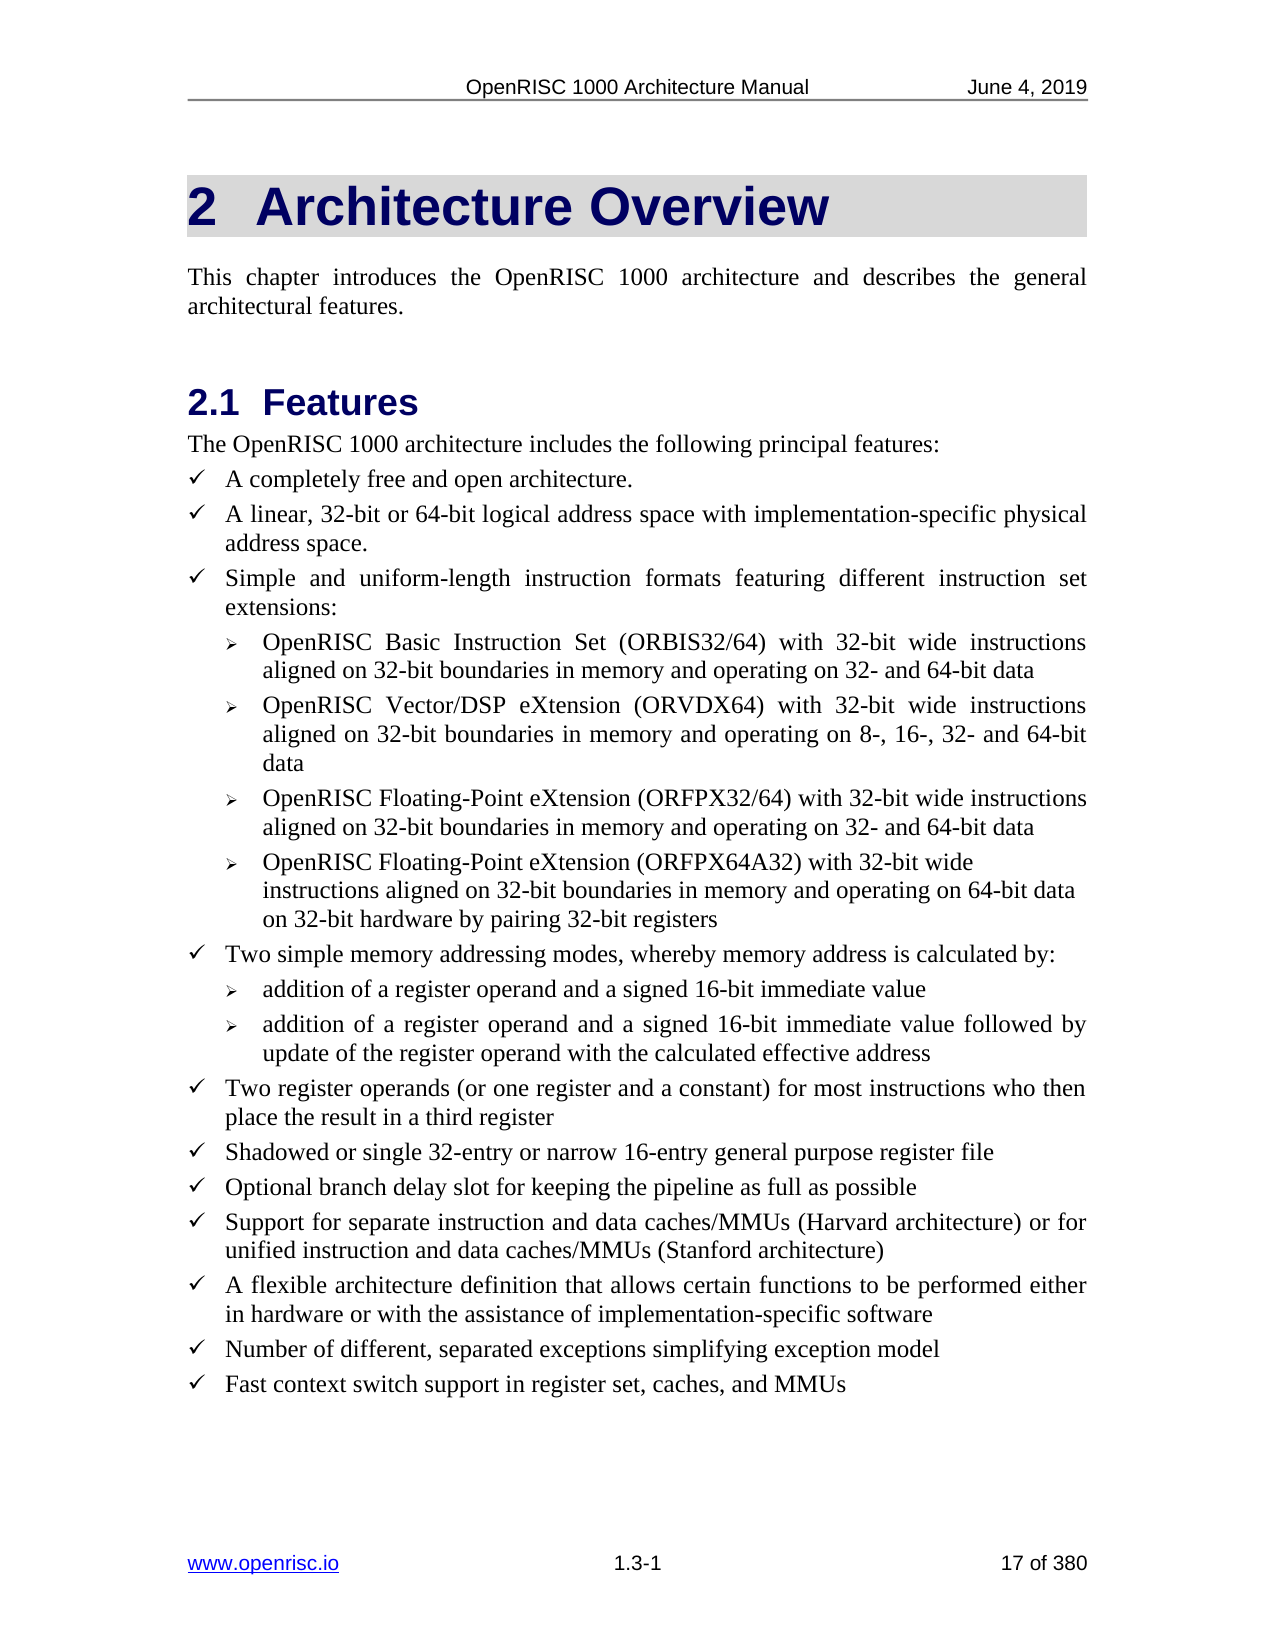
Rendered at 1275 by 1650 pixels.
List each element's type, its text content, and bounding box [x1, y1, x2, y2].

list OpenRISC Vector/DSP eXtension (ORVDX64) with 32-bit wide instructions aligned on 32-bit boundaries in memory and operating on 8-, 16-, 32- and 64-bit data [225, 690, 1087, 777]
list Optional branch delay slot for keeping the pipeline as full as possible [187, 1172, 1087, 1200]
list OpenRISC Floating-Point eXtension (ORFPX64A32) with 32-bit wide instructions aligned on 32-bit boundaries in memory and operating on 64-bit data on 32-bit hardware by pairing 32-bit registers [225, 847, 1087, 933]
list addition of a register operand and a signed 16-bit immediate value followed by update of the register operand with the calculated effective address [225, 1009, 1087, 1067]
list Support for separate instruction and data caches/MMUs (Harvard architecture) or for unified instruction and data caches/MMUs (Stanford architecture) [187, 1207, 1087, 1264]
list addition of a register operand and a signed 16-bit immediate value [225, 974, 1087, 1003]
list OpenRISC Floating-Point eXtension (ORFPX32/64) with 32-bit wide instructions aligned on 32-bit boundaries in memory and operating on 32- and 64-bit data [225, 783, 1087, 840]
list Shadowed or single 32-entry or narrow 16-entry general purpose register file [187, 1137, 1087, 1165]
list Number of different, separated exceptions simplifying exception model [187, 1334, 1087, 1363]
subtitle Features [187, 380, 1087, 423]
text This chapter introduces the OpenRISC 1000 architecture and describes the general architectural features. [187, 262, 1087, 320]
list A linear, 32-bit or 64-bit logical address space with implementation-specific physical address space. [187, 499, 1087, 557]
list A completely free and open architecture. [187, 464, 1087, 493]
list Two simple memory addressing modes, whereby memory address is calculated by: [187, 939, 1087, 968]
list Fast context switch support in register set, caches, and MMUs [187, 1369, 1087, 1398]
list OpenRISC Basic Instruction Set (ORBIS32/64) with 32-bit wide instructions aligned on 32-bit boundaries in memory and operating on 32- and 64-bit data [225, 627, 1087, 684]
list A flexible architecture definition that allows certain functions to be performed either in hardware or with the assistance of implementation-specific software [187, 1270, 1087, 1328]
subtitle Architecture Overview [187, 175, 1087, 237]
list Simple and uniform-length instruction formats featuring different instruction set extensions: [187, 563, 1087, 620]
text The OpenRISC 1000 architecture includes the following principal features: [187, 429, 1087, 458]
list Two register operands (or one register and a constant) for most instructions who then place the result in a third register [187, 1073, 1087, 1130]
